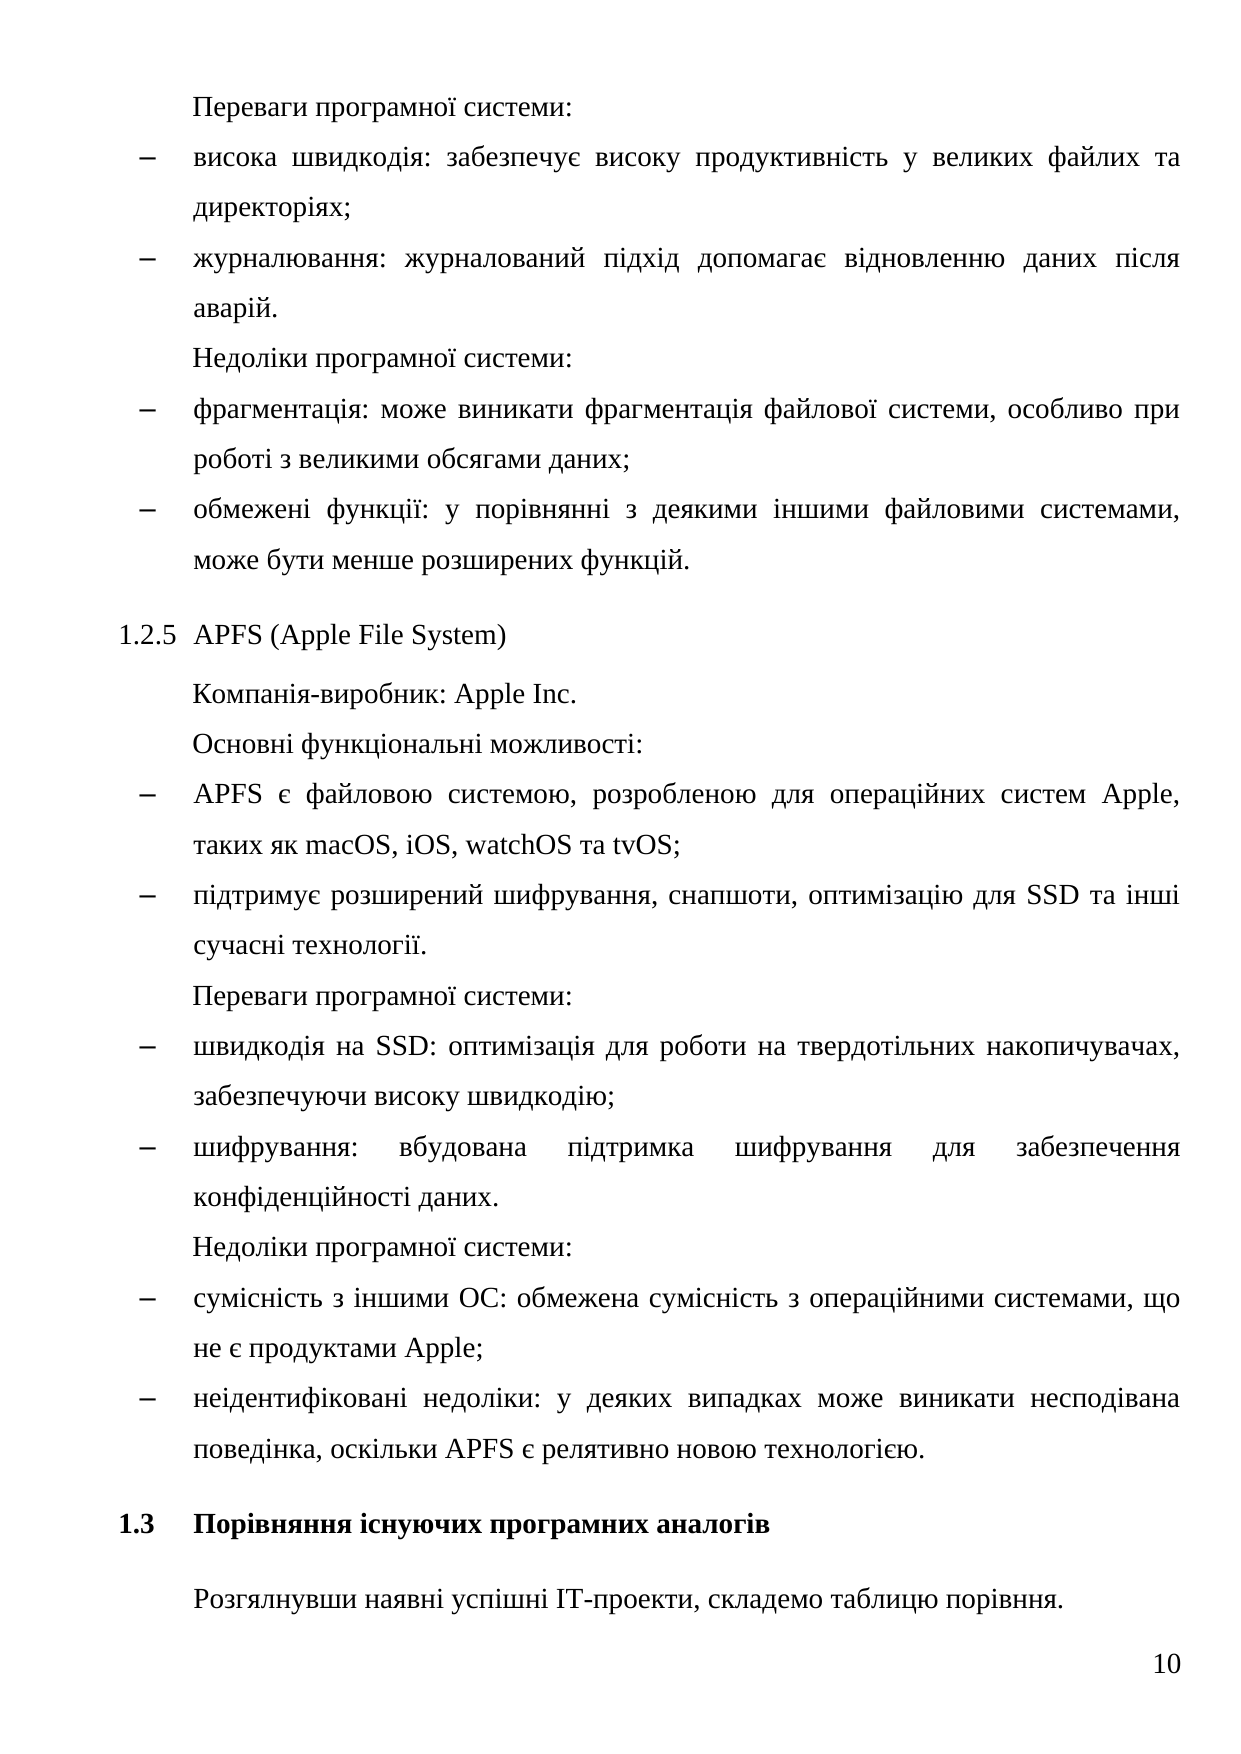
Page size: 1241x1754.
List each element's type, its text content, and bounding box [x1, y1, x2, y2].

list фрагментація: може виникати фрагментація файлової системи, особливо при роботі з великими обсягами даних; [156, 391, 1181, 475]
list підтримує розширений шифрування, снапшоти, оптимізацію для SSD та інші сучасні технології. [156, 877, 1181, 961]
text Розгялнувши наявні успішні IT-проекти, складемо таблицю порівння. [118, 1582, 1181, 1615]
list висока швидкодія: забезпечує високу продуктивність у великих файлих та директоріях; [156, 139, 1181, 223]
list журналювання: журналований підхід допомагає відновленню даних після аварій. [156, 240, 1181, 324]
subtitle APFS (Apple File System) [118, 617, 1181, 651]
subtitle Порівняння існуючих програмних аналогів [118, 1506, 1181, 1540]
text Переваги програмної системи: [118, 978, 1181, 1011]
list сумісність з іншими ОС: обмежена сумісність з операційними системами, що не є продуктами Apple; [156, 1280, 1181, 1364]
list обмежені функції: у порівнянні з деякими іншими файловими системами, може бути менше розширених функцій. [156, 491, 1181, 575]
list APFS є файловою системою, розробленою для операційних систем Apple, таких як macOS, iOS, watchOS та tvOS; [156, 776, 1181, 860]
text Недоліки програмної системи: [118, 1229, 1181, 1263]
list швидкодія на SSD: оптимізація для роботи на твердотільних накопичувачах, забезпечуючи високу швидкодію; [156, 1028, 1181, 1112]
text Основні функціональні можливості: [118, 726, 1181, 759]
list шифрування: вбудована підтримка шифрування для забезпечення конфіденційності даних. [156, 1129, 1181, 1213]
text Компанія-виробник: Apple Inc. [118, 676, 1181, 709]
text Недоліки програмної системи: [118, 340, 1181, 374]
text Переваги програмної системи: [118, 89, 1181, 122]
list неідентифіковані недоліки: у деяких випадках може виникати несподівана поведінка, оскільки APFS є релятивно новою технологією. [156, 1381, 1181, 1464]
